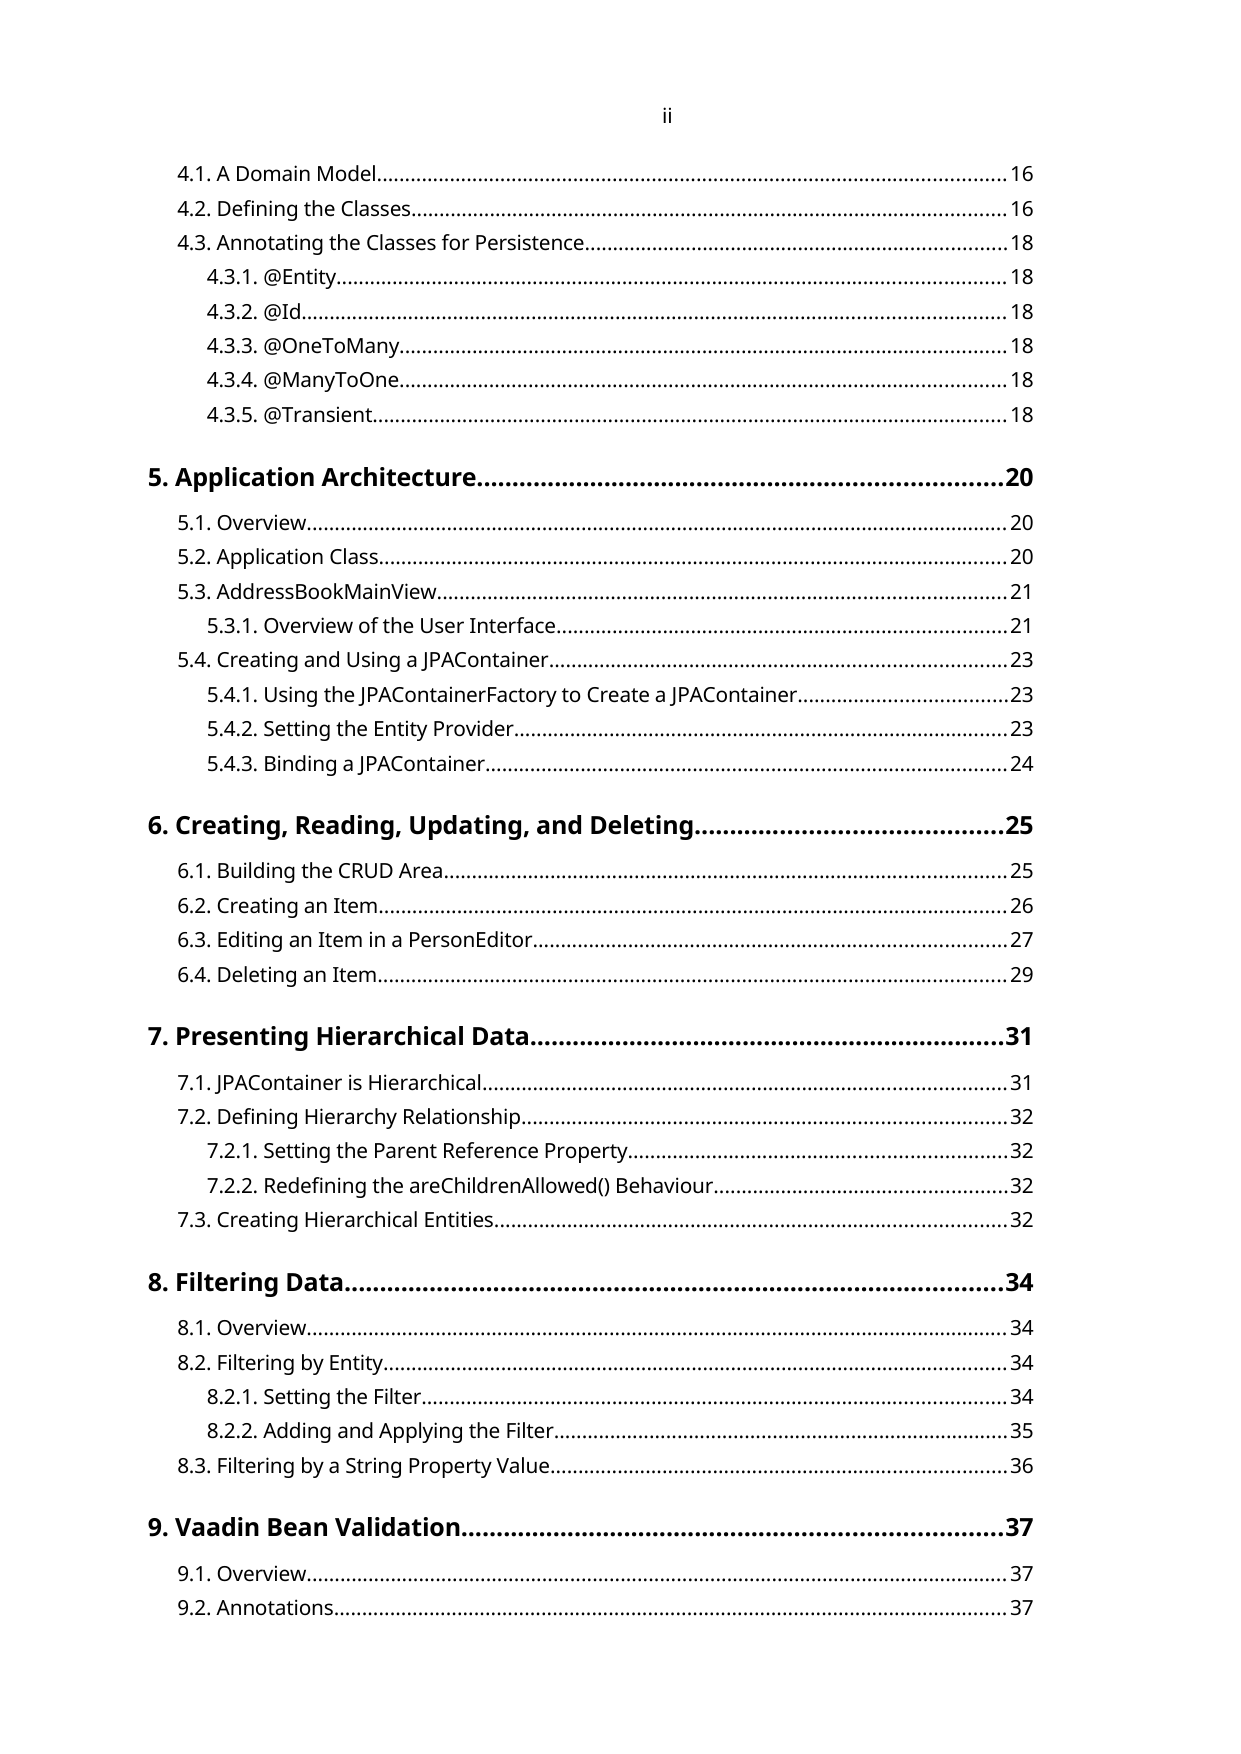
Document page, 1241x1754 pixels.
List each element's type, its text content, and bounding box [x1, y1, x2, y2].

text 4.3.3. @OneToMany 18 [207, 331, 1033, 360]
text 9.1. Overview 37 [177, 1559, 1033, 1587]
text 8.1. Overview 34 [177, 1313, 1033, 1342]
text 5.4.1. Using the JPAContainerFactory to Create a JPAContainer 23 [207, 680, 1033, 708]
text 6.4. Deleting an Item 29 [177, 960, 1033, 988]
text 4.3.5. @Transient 18 [207, 400, 1033, 428]
text 6.3. Editing an Item in a PersonEditor 27 [177, 925, 1033, 954]
text 5.4.3. Binding a JPAContainer 24 [207, 749, 1033, 777]
text 4.3.4. @ManyToOne 18 [207, 366, 1033, 394]
text 8.2.1. Setting the Filter 34 [207, 1382, 1033, 1411]
text 8.3. Filtering by a String Property Value 36 [177, 1451, 1033, 1479]
text 4.3. Annotating the Classes for Persistence 18 [177, 228, 1033, 257]
text 5.3. AddressBookMainView 21 [177, 577, 1033, 605]
text 9. Vaadin Bean Validation 37 [148, 1510, 1033, 1544]
text 5.4. Creating and Using a JPAContainer 23 [177, 646, 1033, 674]
text 6.2. Creating an Item 26 [177, 891, 1033, 919]
text 5.2. Application Class 20 [177, 542, 1033, 571]
text 7.2.1. Setting the Parent Reference Property 32 [207, 1137, 1033, 1165]
text 7. Presenting Hierarchical Data 31 [148, 1019, 1033, 1053]
text 5. Application Architecture 20 [148, 459, 1033, 493]
text 5.1. Overview 20 [177, 508, 1033, 536]
text 7.2. Defining Hierarchy Relationship 32 [177, 1102, 1033, 1131]
text 7.2.2. Redefining the areChildrenAllowed() Behaviour 32 [207, 1171, 1033, 1199]
text 4.2. Defining the Classes 16 [177, 194, 1033, 222]
text 4.3.1. @Entity 18 [207, 262, 1033, 291]
text 6. Creating, Reading, Updating, and Deleting 25 [148, 808, 1033, 842]
text 7.1. JPAContainer is Hierarchical 31 [177, 1068, 1033, 1096]
text 6.1. Building the CRUD Area 25 [177, 857, 1033, 885]
text 8. Filtering Data 34 [148, 1264, 1033, 1298]
text 7.3. Creating Hierarchical Entities 32 [177, 1205, 1033, 1234]
text 4.3.2. @Id 18 [207, 297, 1033, 325]
text 5.3.1. Overview of the User Interface 21 [207, 611, 1033, 639]
text 8.2. Filtering by Entity 34 [177, 1348, 1033, 1376]
text 4.1. A Domain Model 16 [177, 159, 1033, 188]
text 5.4.2. Setting the Entity Provider 23 [207, 714, 1033, 743]
text 8.2.2. Adding and Applying the Filter 35 [207, 1416, 1033, 1445]
text 9.2. Annotations 37 [177, 1593, 1033, 1622]
